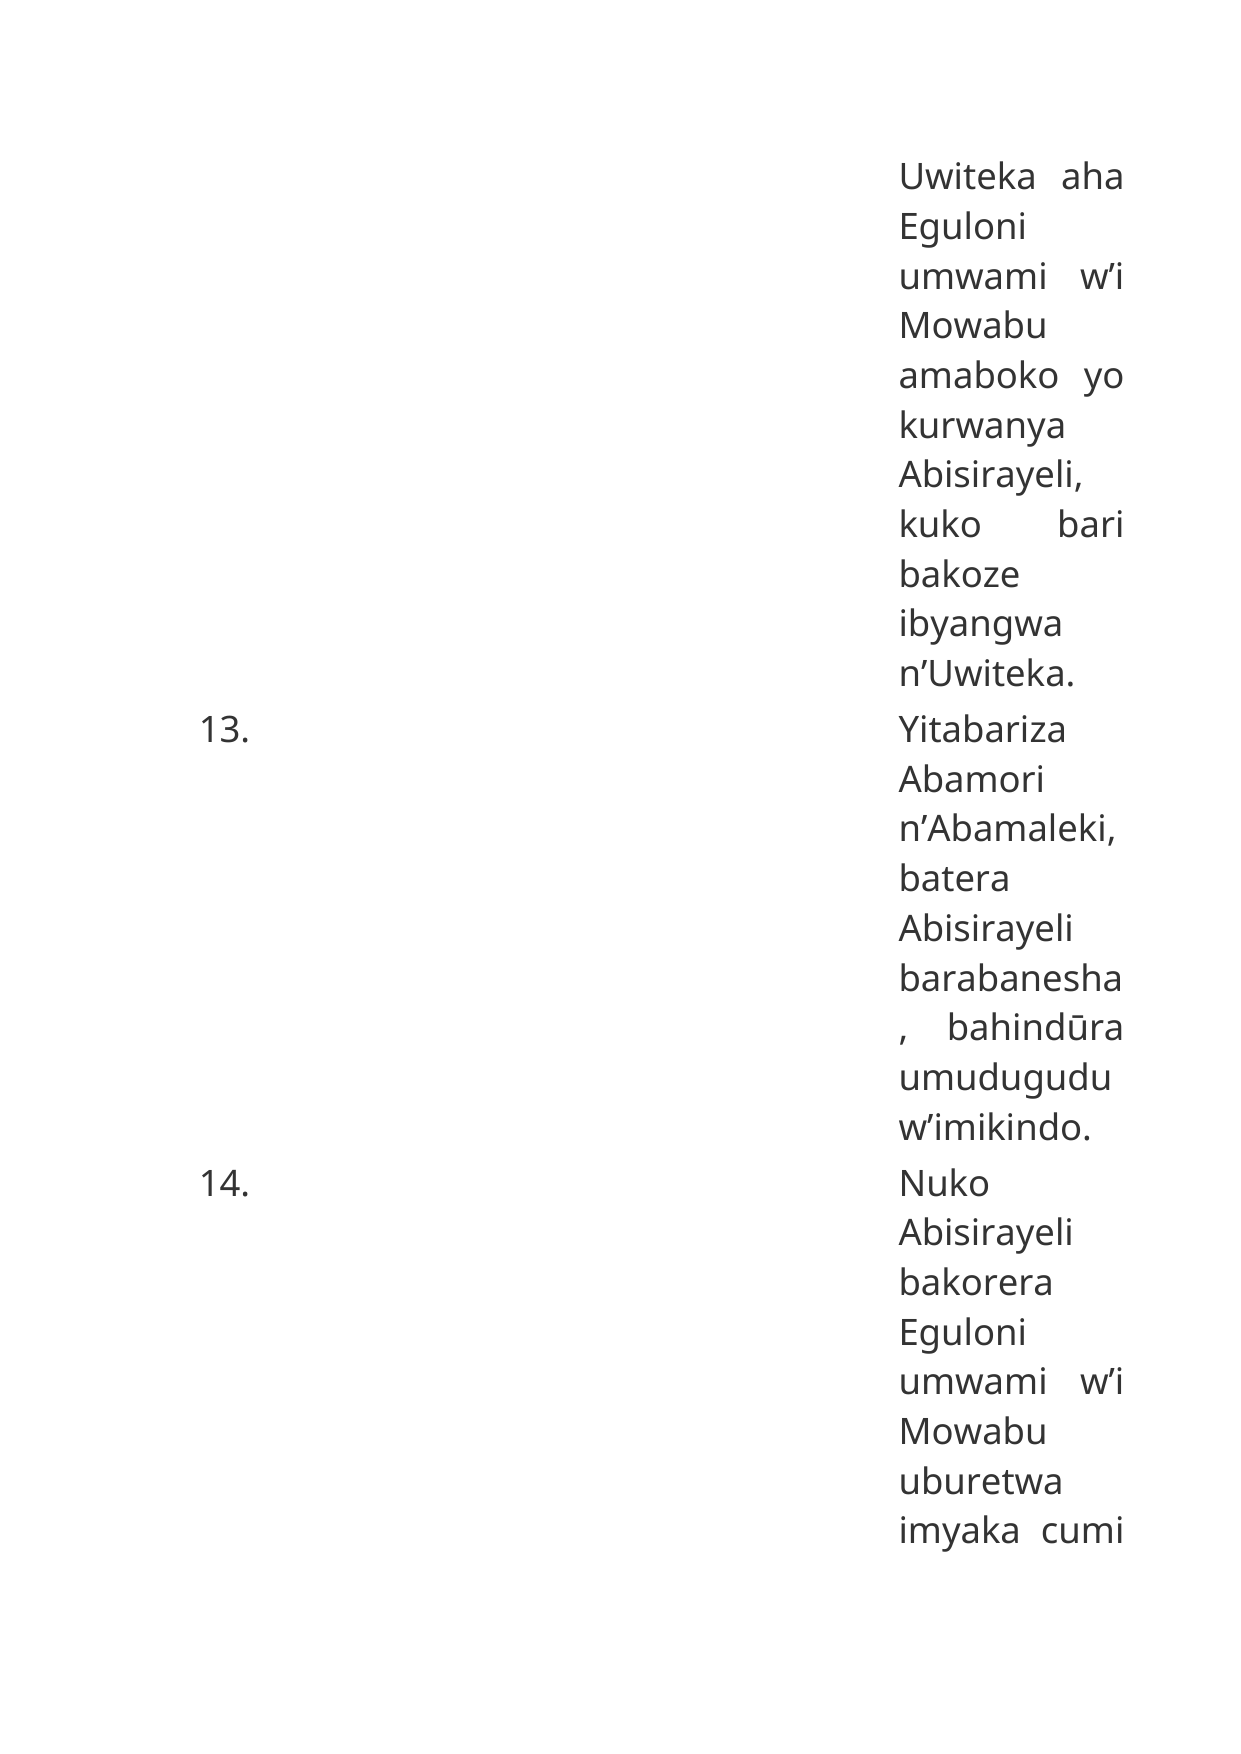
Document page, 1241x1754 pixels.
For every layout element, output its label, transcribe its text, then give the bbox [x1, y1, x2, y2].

table_cell Yitabariza Abamori n’Abamaleki, batera Abisirayeli barabanesha, bahindūra umudugudu w’imikindo. [895, 700, 1127, 1154]
table_cell [148, 148, 195, 700]
table_cell Uwiteka aha Eguloni umwami w’i Mowabu amaboko yo kurwanya Abisirayeli, kuko bari bakoze ibyangwa n’Uwiteka. [895, 148, 1127, 700]
table_cell 13. [195, 700, 895, 1154]
table_cell [148, 700, 195, 1154]
table_cell 14. [195, 1154, 895, 1558]
table_cell [195, 148, 895, 700]
table_cell Nuko Abisirayeli bakorera Eguloni umwami w’i Mowabu uburetwa imyaka cumi [895, 1154, 1127, 1558]
table_cell [148, 1154, 195, 1558]
